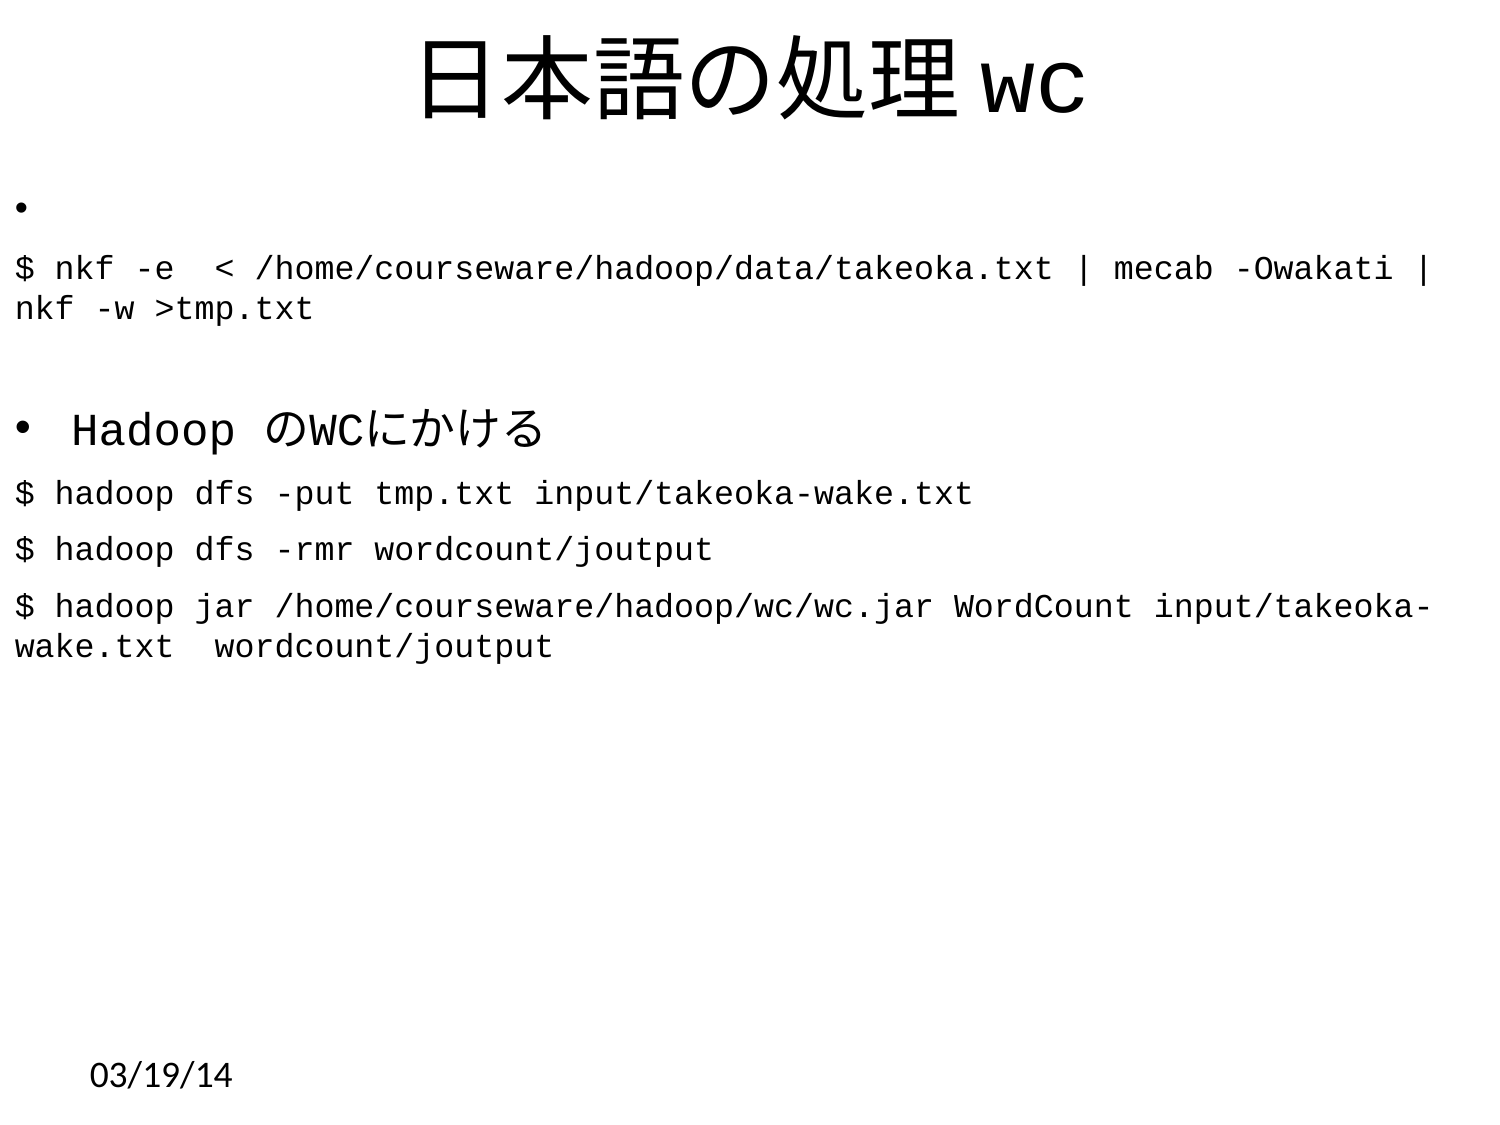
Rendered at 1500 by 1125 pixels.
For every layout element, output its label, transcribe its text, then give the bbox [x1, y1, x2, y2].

list $ nkf -e < /home/courseware/hadoop/data/takeoka.txt | mecab -Owakati |nkf -w >tmp.txt Hadoop のWCにかける $ hadoop dfs -put tmp.txt input/takeoka-wake.txt $ hadoop dfs -rmr wordcount/joutput $ hadoop jar /home/courseware/hadoop/wc/wc.jar WordCount input/takeoka-wake.txt wordcount/joutput [0, 177, 1500, 1016]
title 日本語の処理 wc [75, 12, 1426, 139]
